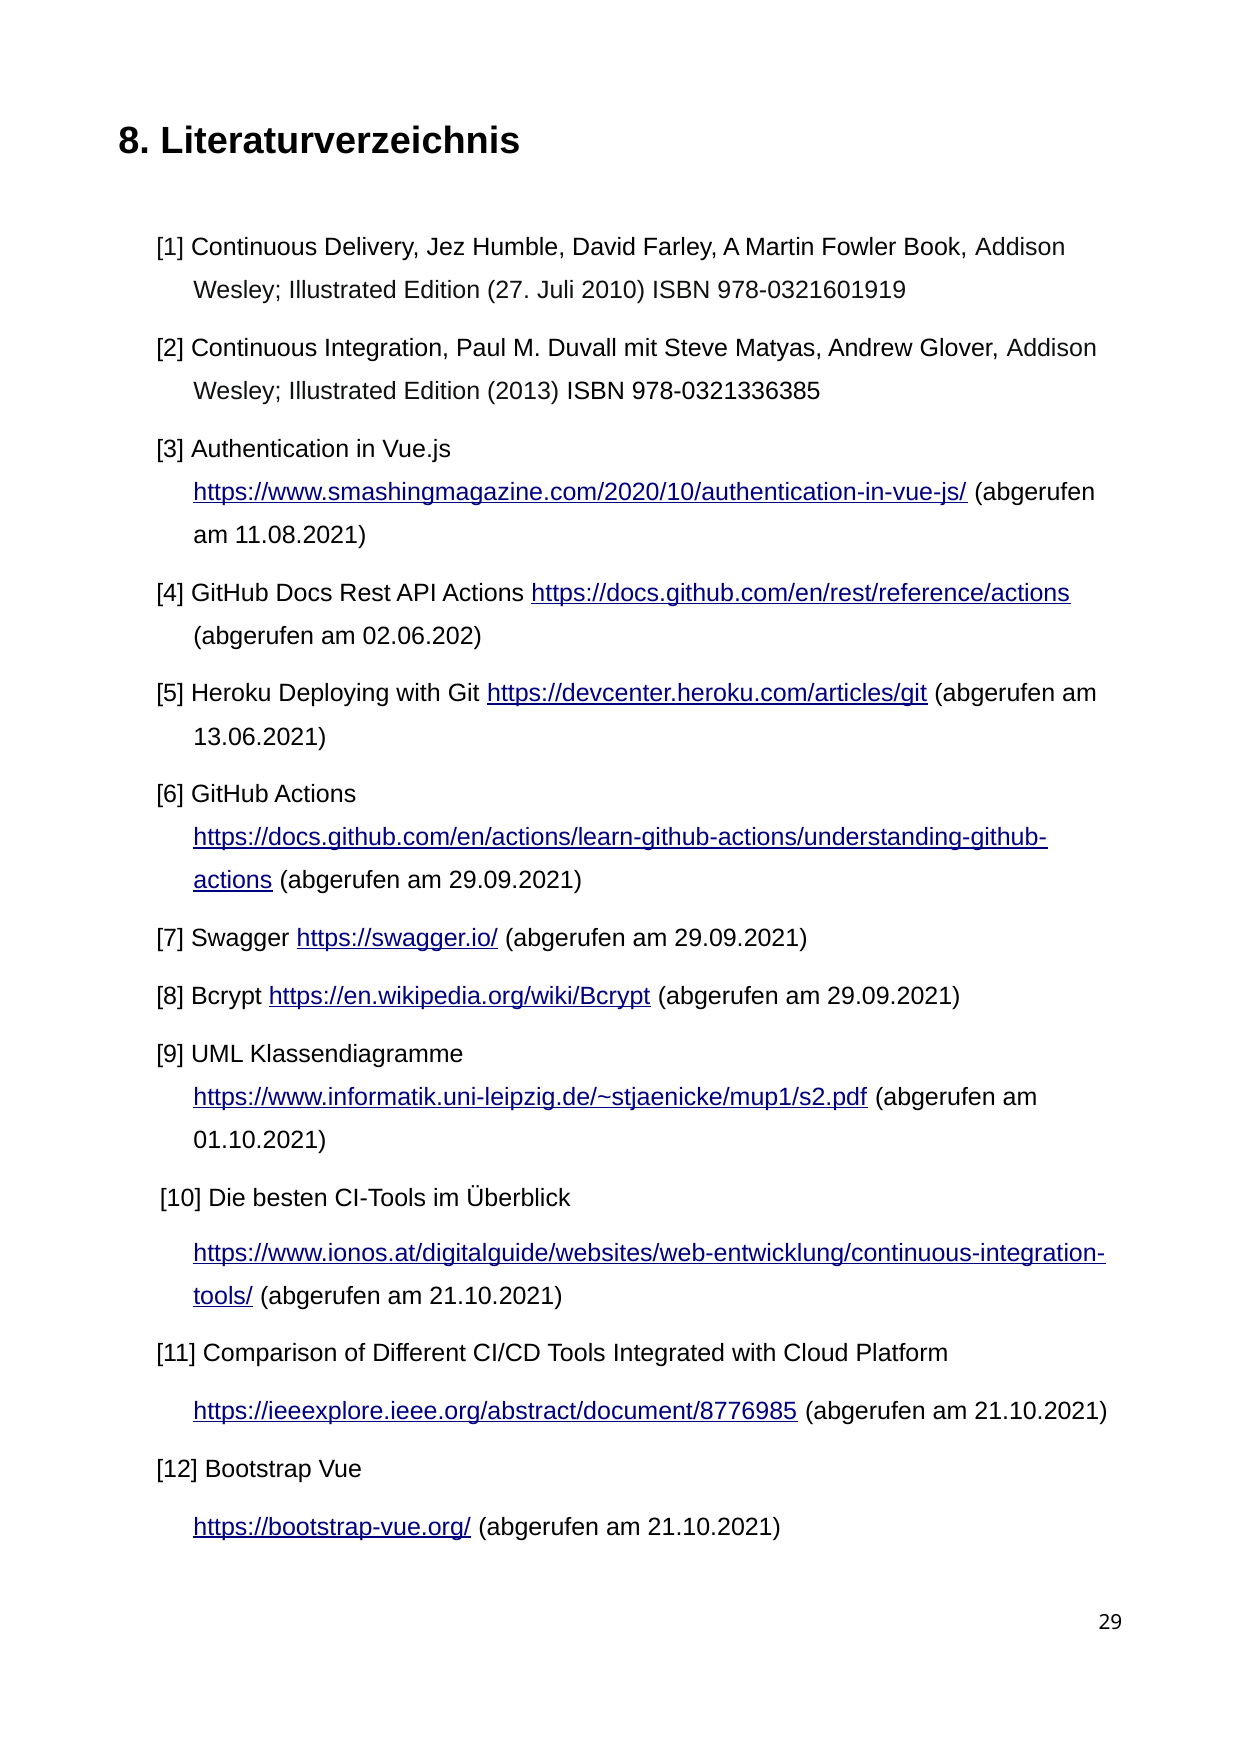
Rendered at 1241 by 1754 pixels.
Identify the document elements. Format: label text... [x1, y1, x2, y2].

list Swagger https://swagger.io/ (abgerufen am 29.09.2021) [156, 923, 1122, 952]
list Bootstrap Vue [156, 1454, 1122, 1482]
list Bcrypt https://en.wikipedia.org/wiki/Bcrypt (abgerufen am 29.09.2021) [156, 981, 1122, 1010]
list GitHub Actions https://docs.github.com/en/actions/learn-github-actions/understanding-github-actions (abgerufen am 29.09.2021) [156, 779, 1122, 894]
list Continuous Integration, Paul M. Duvall mit Steve Matyas, Andrew Glover, Addison Wesley; Illustrated Edition (2013) ISBN 978-0321336385 [156, 333, 1122, 405]
list Continuous Delivery, Jez Humble, David Farley, A Martin Fowler Book, Addison Wesley; Illustrated Edition (27. Juli 2010) ISBN 978-0321601919 [156, 232, 1122, 304]
list Comparison of Different CI/CD Tools Integrated with Cloud Platform [156, 1338, 1122, 1367]
list https://ieeexplore.ieee.org/abstract/document/8776985 (abgerufen am 21.10.2021) [156, 1396, 1122, 1425]
subtitle 8. Literaturverzeichnis [118, 118, 1122, 162]
list Die besten CI-Tools im Überblick [159, 1183, 1122, 1211]
list GitHub Docs Rest API Actions https://docs.github.com/en/rest/reference/actions (abgerufen am 02.06.202) [156, 578, 1122, 649]
list UML Klassendiagramme https://www.informatik.uni-leipzig.de/~stjaenicke/mup1/s2.pdf (abgerufen am 01.10.2021) [156, 1039, 1122, 1154]
list https://www.ionos.at/digitalguide/websites/web-entwicklung/continuous-integration-tools/ (abgerufen am 21.10.2021) [156, 1237, 1122, 1309]
list https://bootstrap-vue.org/ (abgerufen am 21.10.2021) [156, 1511, 1122, 1540]
list Heroku Deploying with Git https://devcenter.heroku.com/articles/git (abgerufen am 13.06.2021) [156, 678, 1122, 750]
list Authentication in Vue.js https://www.smashingmagazine.com/2020/10/authentication-in-vue-js/ (abgerufen am 11.08.2021) [156, 434, 1122, 549]
